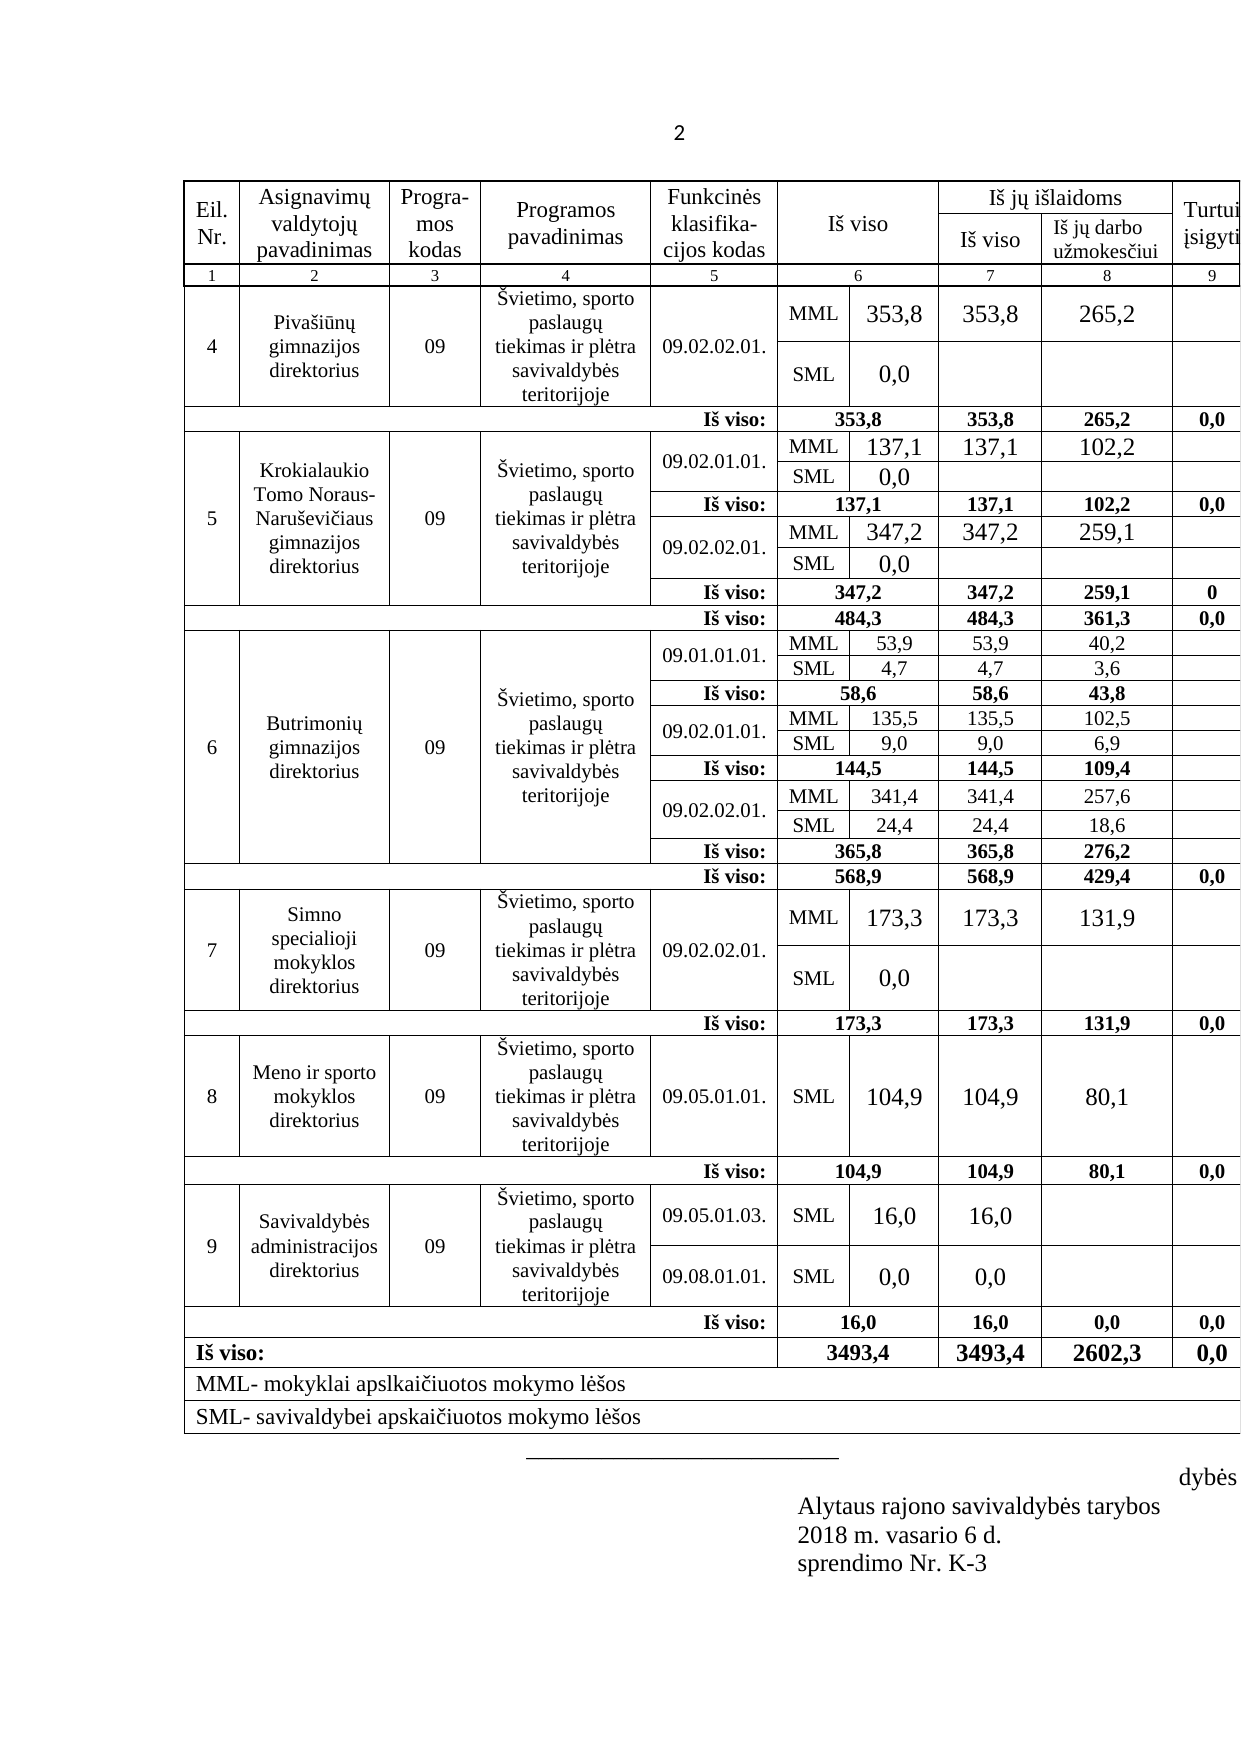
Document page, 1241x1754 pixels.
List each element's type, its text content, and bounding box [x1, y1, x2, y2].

table_cell 4,7 [939, 656, 1041, 680]
table_cell 0,0 [850, 946, 938, 1010]
table_cell 568,9 [778, 864, 938, 888]
table_cell 6,9 [1042, 731, 1172, 755]
table_cell [1173, 287, 1240, 341]
table_cell [1173, 342, 1240, 406]
table_cell [1042, 342, 1172, 406]
table_cell 3493,4 [778, 1338, 938, 1367]
table_cell [939, 462, 1041, 491]
table_cell 173,3 [939, 890, 1041, 945]
table_cell 259,1 [1042, 579, 1172, 605]
table_cell [1173, 706, 1240, 730]
table_cell 365,8 [778, 839, 938, 863]
table_cell [939, 946, 1041, 1010]
table_cell 353,8 [778, 407, 938, 431]
table_cell 58,6 [939, 681, 1041, 705]
table_cell 18,6 [1042, 811, 1172, 838]
table_cell 09 [390, 1185, 480, 1306]
table_cell 09.01.01.01. [651, 631, 777, 680]
table_cell 53,9 [939, 631, 1041, 655]
table_cell 09.02.02.01. [651, 781, 777, 838]
table_cell Švietimo, sporto paslaugų tiekimas ir plėtra savivaldybės teritorijoje [481, 631, 650, 863]
table_cell 3493,4 [939, 1338, 1041, 1367]
table_cell 347,2 [939, 517, 1041, 547]
table_cell 7 [939, 265, 1041, 284]
table_cell [1173, 432, 1240, 461]
table_cell 09.02.02.01. [651, 890, 777, 1010]
table_cell Švietimo, sporto paslaugų tiekimas ir plėtra savivaldybės teritorijoje [481, 890, 650, 1010]
table_header Eil. Nr. [185, 182, 239, 263]
table_cell 137,1 [939, 492, 1041, 516]
table_header Iš viso [778, 182, 938, 263]
table_cell 131,9 [1042, 1011, 1172, 1035]
table_cell 3 [390, 265, 480, 284]
table_cell 0,0 [1173, 1011, 1240, 1035]
text Alytaus rajono savivaldybės tarybos [177, 1491, 1181, 1520]
table_cell 3,6 [1042, 656, 1172, 680]
table_cell 9 [185, 1185, 239, 1306]
table_cell [1173, 462, 1240, 491]
table_header Turtui įsigyti [1173, 182, 1239, 263]
table_cell [1042, 548, 1172, 578]
table_cell 09.05.01.01. [651, 1036, 777, 1156]
table_cell 484,3 [939, 606, 1041, 630]
table_cell 9,0 [939, 731, 1041, 755]
table_cell 5 [651, 265, 777, 284]
table_cell 6 [185, 631, 239, 863]
table_cell 353,8 [939, 407, 1041, 431]
table_cell 09 [390, 890, 480, 1010]
table_cell 257,6 [1042, 781, 1172, 810]
table_cell Iš viso: [185, 407, 777, 431]
table_cell SML [778, 731, 849, 755]
table_cell 58,6 [778, 681, 938, 705]
table_cell Švietimo, sporto paslaugų tiekimas ir plėtra savivaldybės teritorijoje [481, 1036, 650, 1156]
table_cell 0,0 [850, 462, 938, 491]
table_cell 09.02.01.01. [651, 706, 777, 755]
table_cell 24,4 [939, 811, 1041, 838]
table_cell [1173, 946, 1240, 1010]
table_cell 4 [481, 265, 650, 284]
table_cell Pivašiūnų gimnazijos direktorius [240, 287, 389, 406]
table_cell 4 [185, 287, 239, 406]
text dybės [1179, 1462, 1240, 1491]
table_cell SML [778, 1185, 849, 1245]
table_header Asignavimų valdytojų pavadinimas [240, 182, 389, 263]
table_cell [1173, 811, 1240, 838]
table_cell 09.02.02.01. [651, 517, 777, 578]
table_cell 4,7 [850, 656, 938, 680]
table_cell 9,0 [850, 731, 938, 755]
table_cell MML [778, 781, 849, 810]
table_cell 2 [240, 265, 389, 284]
table_cell [1173, 517, 1240, 547]
table_cell 80,1 [1042, 1036, 1172, 1156]
table_cell 0,0 [1173, 864, 1240, 888]
table_cell 429,4 [1042, 864, 1172, 888]
table_cell 484,3 [778, 606, 938, 630]
table_cell 104,9 [939, 1157, 1041, 1184]
table_cell 104,9 [778, 1157, 938, 1184]
table_cell [1173, 1246, 1240, 1306]
table_cell 09.08.01.01. [651, 1246, 777, 1306]
table_cell Iš viso: [185, 1307, 777, 1337]
table_cell 137,1 [939, 432, 1041, 461]
table_cell 341,4 [939, 781, 1041, 810]
table_cell 40,2 [1042, 631, 1172, 655]
table_cell 0,0 [850, 548, 938, 578]
table_cell [1173, 756, 1240, 780]
table_cell Švietimo, sporto paslaugų tiekimas ir plėtra savivaldybės teritorijoje [481, 287, 650, 406]
table_cell 09.02.02.01. [651, 287, 777, 406]
table_cell 0,0 [1173, 407, 1240, 431]
table_cell 144,5 [778, 756, 938, 780]
table_cell 0,0 [1173, 492, 1240, 516]
table_cell MML [778, 631, 849, 655]
table_cell 144,5 [939, 756, 1041, 780]
table_cell 173,3 [939, 1011, 1041, 1035]
table_cell SML [778, 548, 849, 578]
table_cell 9 [1173, 265, 1239, 284]
table_cell Švietimo, sporto paslaugų tiekimas ir plėtra savivaldybės teritorijoje [481, 432, 650, 605]
table_cell 0,0 [1173, 606, 1240, 630]
table_cell Iš viso: [651, 681, 777, 705]
table_cell 102,2 [1042, 492, 1172, 516]
table_cell 137,1 [778, 492, 938, 516]
table_cell MML [778, 432, 849, 461]
table_cell [1173, 631, 1240, 655]
table_cell 8 [185, 1036, 239, 1156]
table_header Iš jų išlaidoms [939, 182, 1172, 213]
table_cell [1173, 839, 1240, 863]
table_cell 102,5 [1042, 706, 1172, 730]
table_cell MML [778, 517, 849, 547]
table_cell [1173, 656, 1240, 680]
table_cell Krokialaukio Tomo Noraus-Naruševičiaus gimnazijos direktorius [240, 432, 389, 605]
table_cell [1173, 781, 1240, 810]
table_cell Savivaldybės administracijos direktorius [240, 1185, 389, 1306]
table_header Programos pavadinimas [481, 182, 650, 263]
table_cell 16,0 [939, 1185, 1041, 1245]
table_cell 1 [185, 265, 239, 284]
table_cell Iš viso: [185, 1011, 777, 1035]
table_cell 16,0 [850, 1185, 938, 1245]
table_cell 43,8 [1042, 681, 1172, 705]
table_cell Butrimonių gimnazijos direktorius [240, 631, 389, 863]
table_cell MML- mokyklai apslkaičiuotos mokymo lėšos [185, 1368, 1240, 1399]
table_cell 80,1 [1042, 1157, 1172, 1184]
table_cell Švietimo, sporto paslaugų tiekimas ir plėtra savivaldybės teritorijoje [481, 1185, 650, 1306]
table_cell 109,4 [1042, 756, 1172, 780]
table_cell SML [778, 1036, 849, 1156]
table_cell 347,2 [778, 579, 938, 605]
table_cell Simno specialioji mokyklos direktorius [240, 890, 389, 1010]
table_cell 135,5 [939, 706, 1041, 730]
table_cell 2602,3 [1042, 1338, 1172, 1367]
table_cell 0,0 [850, 1246, 938, 1306]
table_cell 173,3 [850, 890, 938, 945]
table_cell 0,0 [1173, 1307, 1240, 1337]
table_cell [939, 548, 1041, 578]
table_cell 09 [390, 432, 480, 605]
table_cell 365,8 [939, 839, 1041, 863]
table_cell [1042, 462, 1172, 491]
table_cell 16,0 [939, 1307, 1041, 1337]
table_cell 265,2 [1042, 287, 1172, 341]
table_cell 0 [1173, 579, 1240, 605]
table_cell 0,0 [1173, 1157, 1240, 1184]
table_cell 259,1 [1042, 517, 1172, 547]
table_cell [1173, 1036, 1240, 1156]
table_cell Iš viso: [651, 492, 777, 516]
table_cell 09 [390, 1036, 480, 1156]
table_cell 104,9 [939, 1036, 1041, 1156]
table_cell 173,3 [778, 1011, 938, 1035]
table_cell 568,9 [939, 864, 1041, 888]
table_cell Iš jų darbo užmokesčiui [1042, 214, 1172, 263]
table_cell [1173, 731, 1240, 755]
table_cell SML [778, 1246, 849, 1306]
table_cell 265,2 [1042, 407, 1172, 431]
table_cell SML [778, 462, 849, 491]
table_cell SML [778, 342, 849, 406]
table_cell 341,4 [850, 781, 938, 810]
table_cell MML [778, 890, 849, 945]
table_cell 16,0 [778, 1307, 938, 1337]
table_cell 09.05.01.03. [651, 1185, 777, 1245]
table_cell SML [778, 811, 849, 838]
table_cell Iš viso: [185, 1157, 777, 1184]
table_cell 131,9 [1042, 890, 1172, 945]
table_cell 53,9 [850, 631, 938, 655]
table_cell 5 [185, 432, 239, 605]
table_cell MML [778, 287, 849, 341]
table_cell [1042, 946, 1172, 1010]
table_cell [1173, 1185, 1240, 1245]
table_cell [1173, 890, 1240, 945]
text sprendimo Nr. K-3 [177, 1548, 1181, 1577]
table_cell SML [778, 946, 849, 1010]
table_cell Meno ir sporto mokyklos direktorius [240, 1036, 389, 1156]
table_cell Iš viso: [185, 864, 777, 888]
table_cell Iš viso: [651, 579, 777, 605]
table_cell 347,2 [850, 517, 938, 547]
table_cell Iš viso: [185, 1338, 777, 1367]
table_cell 8 [1042, 265, 1172, 284]
table_cell [1042, 1246, 1172, 1306]
table_cell Iš viso: [185, 606, 777, 630]
table_cell 0,0 [850, 342, 938, 406]
table_cell 0,0 [1173, 1338, 1240, 1367]
table_cell 137,1 [850, 432, 938, 461]
table_cell Iš viso: [651, 839, 777, 863]
table_cell 7 [185, 890, 239, 1010]
table_cell SML [778, 656, 849, 680]
table_cell 09 [390, 287, 480, 406]
table_cell 09 [390, 631, 480, 863]
table_cell 09.02.01.01. [651, 432, 777, 491]
table_cell 347,2 [939, 579, 1041, 605]
table_cell 102,2 [1042, 432, 1172, 461]
table_cell 353,8 [939, 287, 1041, 341]
table_cell 0,0 [1042, 1307, 1172, 1337]
table_cell 361,3 [1042, 606, 1172, 630]
table_cell 6 [778, 265, 938, 284]
table_header Funkcinės klasifika-cijos kodas [651, 182, 777, 263]
table_cell 24,4 [850, 811, 938, 838]
table_cell [1042, 1185, 1172, 1245]
table_cell Iš viso: [651, 756, 777, 780]
table_cell MML [778, 706, 849, 730]
text 2018 m. vasario 6 d. [177, 1520, 1181, 1548]
table_cell 0,0 [939, 1246, 1041, 1306]
table_cell 276,2 [1042, 839, 1172, 863]
table_header Progra-mos kodas [390, 182, 480, 263]
table_cell [1173, 548, 1240, 578]
table_cell 104,9 [850, 1036, 938, 1156]
table_cell [939, 342, 1041, 406]
table_cell 353,8 [850, 287, 938, 341]
table_cell [1173, 681, 1240, 705]
table_cell Iš viso [939, 214, 1041, 263]
table_cell 135,5 [850, 706, 938, 730]
table_cell SML- savivaldybei apskaičiuotos mokymo lėšos [185, 1401, 1240, 1432]
text _________________________ [177, 1433, 1181, 1462]
